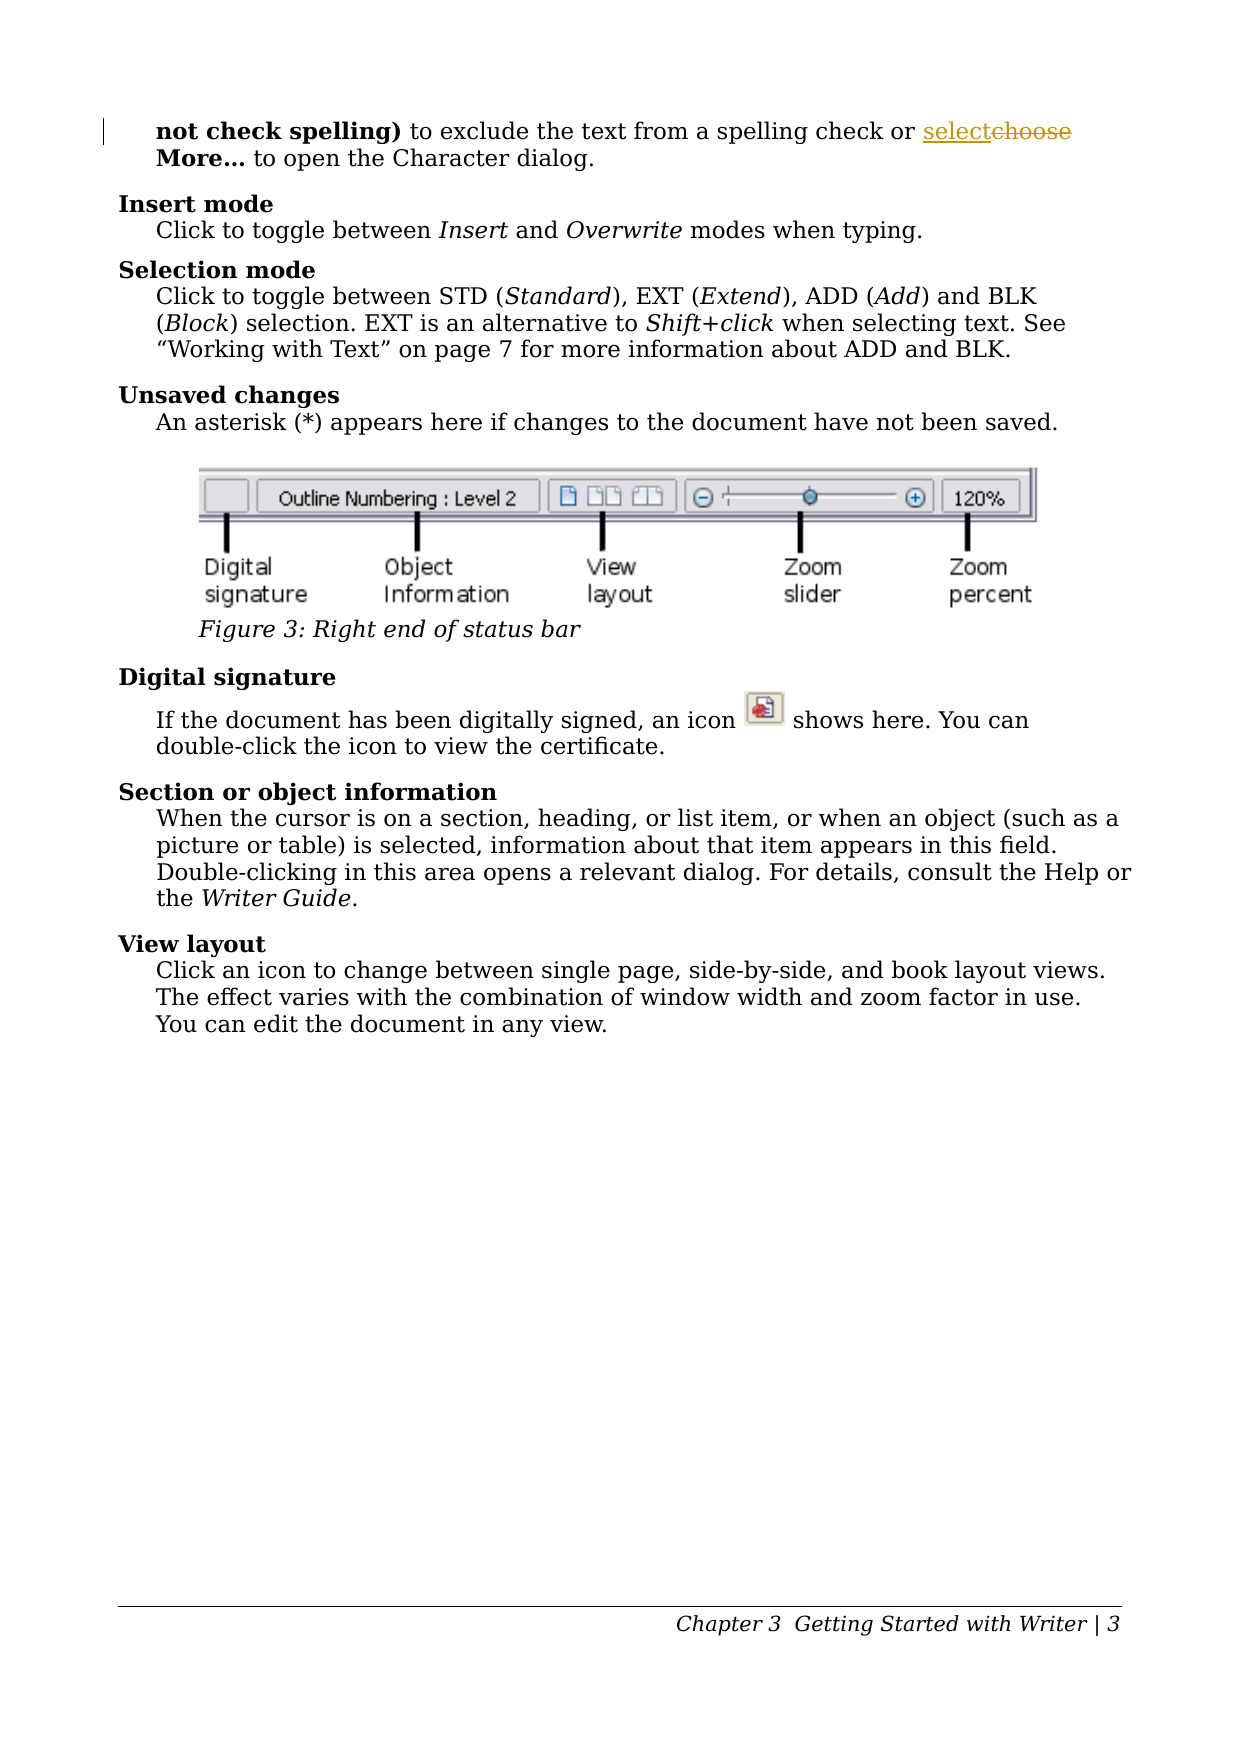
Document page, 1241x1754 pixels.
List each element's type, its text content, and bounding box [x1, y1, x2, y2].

text not check spelling) to exclude the text from a spelling check or select More… to open the Character dialog. [156, 118, 1122, 172]
text An asterisk (*) appears here if changes to the document have not been saved. [156, 409, 1122, 435]
text Click to toggle between Insert and Overwrite modes when typing. [156, 217, 1122, 244]
text Section or object information [118, 779, 1122, 806]
picture [743, 691, 786, 726]
text Digital signature [118, 664, 1122, 691]
picture [198, 460, 1042, 617]
text If the document has been digitally signed, an icon shows here. You can double-click the icon to view the certificate. [156, 691, 1122, 760]
text Click to toggle between STD (Standard), EXT (Extend), ADD (Add) and BLK (Block) selection. EXT is an alternative to Shift+click when selecting text. See “Working with Text” on page 7 for more information about ADD and BLK. [156, 283, 1122, 363]
text Selection mode [118, 256, 1122, 283]
text Figure 3: Right end of status bar [199, 617, 1041, 643]
text Click an icon to change between single page, side-by-side, and book layout views. The effect varies with the combination of window width and zoom factor in use. You can edit the document in any view. [156, 957, 1122, 1037]
text View layout [118, 931, 1122, 957]
text Unsaved changes [118, 382, 1122, 409]
text Insert mode [118, 191, 1122, 217]
text When the cursor is on a section, heading, or list item, or when an object (such as a picture or table) is selected, information about that item appears in this field. Double-clicking in this area opens a relevant dialog. For details, consult the Help or the Writer Guide. [156, 806, 1134, 912]
